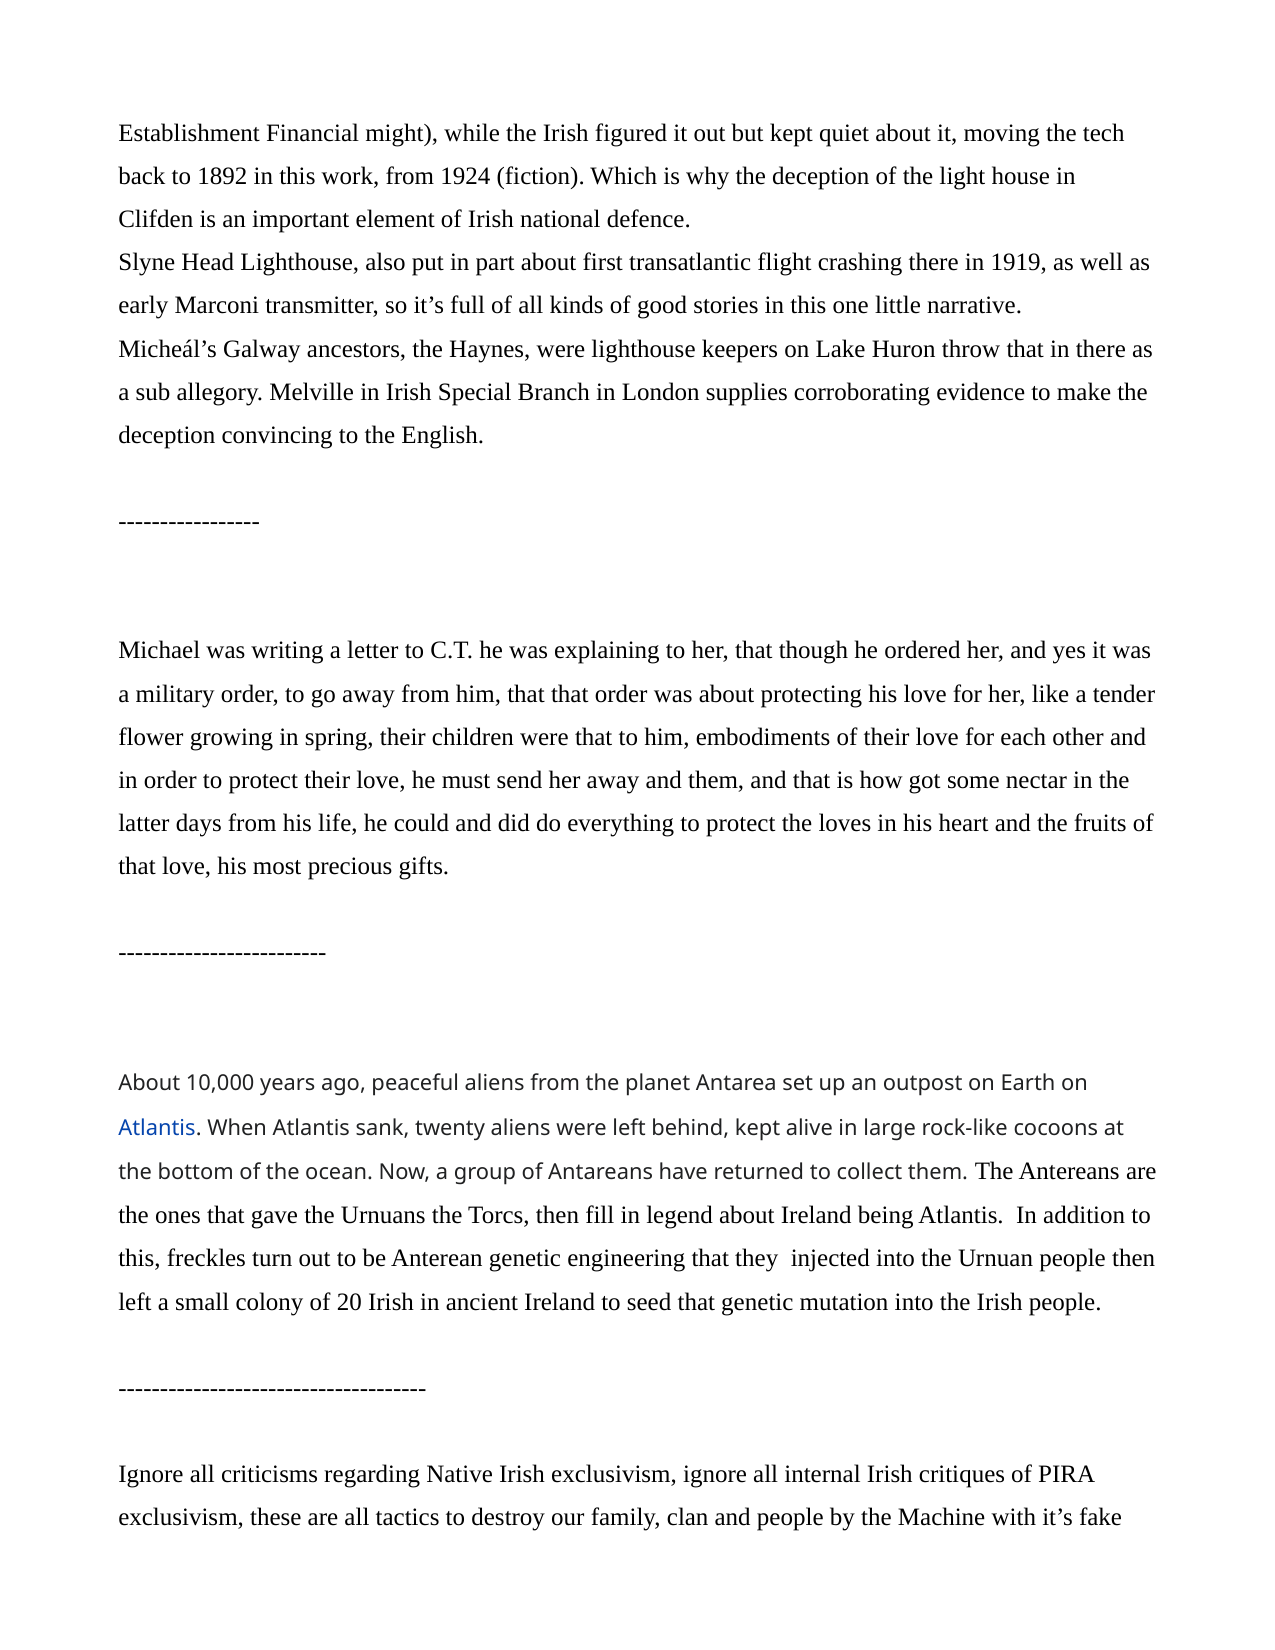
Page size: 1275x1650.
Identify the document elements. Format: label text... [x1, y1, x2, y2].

text ------------------------------------- [118, 1373, 1157, 1402]
text Micheál’s Galway ancestors, the Haynes, were lighthouse keepers on Lake Huron throw that in there as a sub allegory. Melville in Irish Special Branch in London supplies corroborating evidence to make the deception convincing to the English. [118, 334, 1157, 449]
text Ignore all criticisms regarding Native Irish exclusivism, ignore all internal Irish critiques of PIRA exclusivism, these are all tactics to destroy our family, clan and people by the Machine with it’s fake [118, 1459, 1157, 1531]
text About 10,000 years ago, peaceful aliens from the planet Antarea set up an outpost on Earth on Atlantis. When Atlantis sank, twenty aliens were left behind, kept alive in large rock-like cocoons at the bottom of the ocean. Now, a group of Antareans have returned to collect them. The Antereans are the ones that gave the Urnuans the Torcs, then fill in legend about Ireland being Atlantis. In addition to this, freckles turn out to be Anterean genetic engineering that they injected into the Urnuan people then left a small colony of 20 Irish in ancient Ireland to seed that genetic mutation into the Irish people. [118, 1067, 1157, 1315]
text Slyne Head Lighthouse, also put in part about first transatlantic flight crashing there in 1919, as well as early Marconi transmitter, so it’s full of all kinds of good stories in this one little narrative. [118, 247, 1157, 319]
text ----------------- [118, 506, 1157, 535]
text Establishment Financial might), while the Irish figured it out but kept quiet about it, moving the tech back to 1892 in this work, from 1924 (fiction). Which is why the deception of the light house in Clifden is an important element of Irish national defence. [118, 118, 1157, 233]
text ------------------------- [118, 937, 1157, 966]
text Michael was writing a letter to C.T. he was explaining to her, that though he ordered her, and yes it was a military order, to go away from him, that that order was about protecting his love for her, like a tender flower growing in spring, their children were that to him, embodiments of their love for each other and in order to protect their love, he must send her away and them, and that is how got some nectar in the latter days from his life, he could and did do everything to protect the loves in his heart and the fruits of that love, his most precious gifts. [118, 636, 1157, 880]
